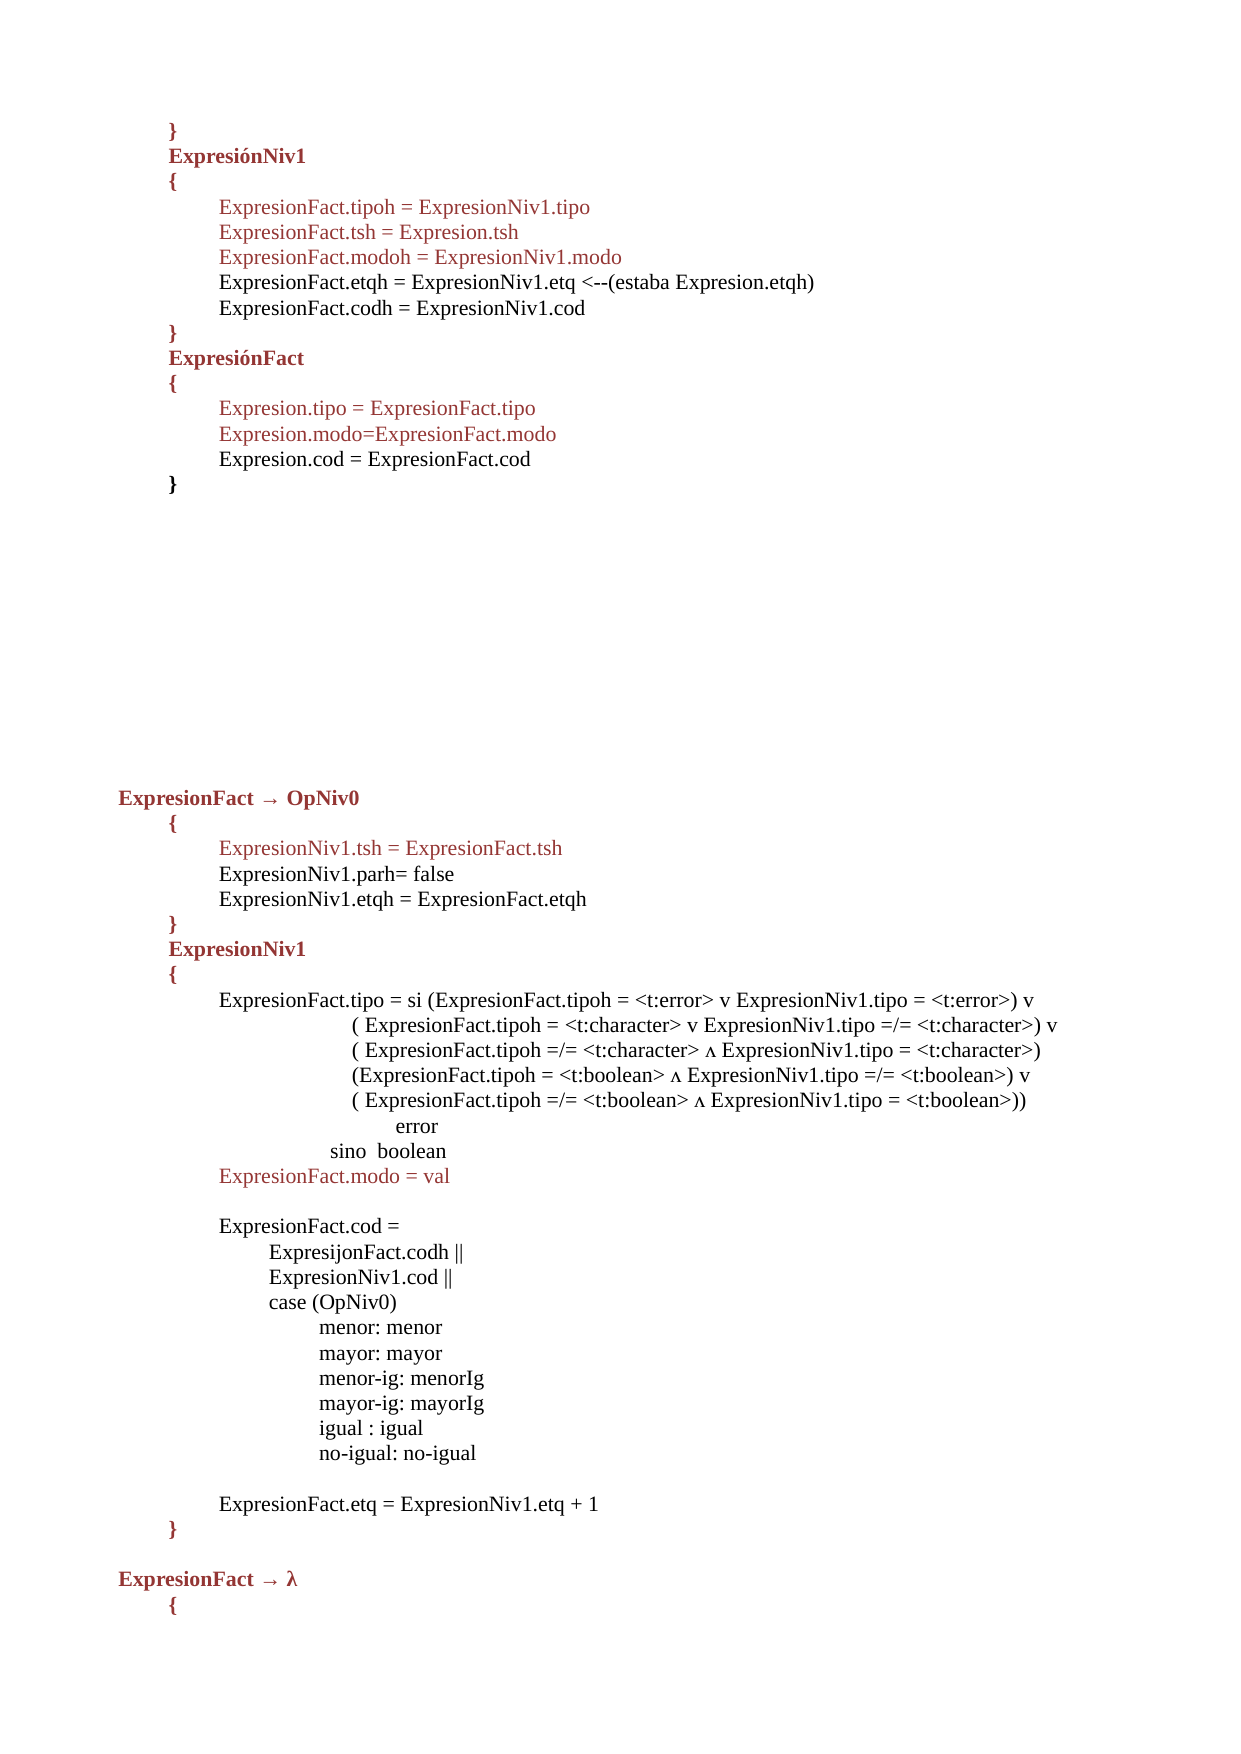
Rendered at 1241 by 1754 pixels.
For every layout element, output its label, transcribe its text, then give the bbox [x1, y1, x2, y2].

text sino boolean [168, 1138, 1122, 1163]
text ExpresionNiv1.parh= false [118, 861, 1122, 886]
text } [168, 471, 1122, 496]
text (ExpresionFact.tipoh = <t:boolean> ᴧ ExpresionNiv1.tipo =/= <t:boolean>) v [168, 1062, 1122, 1087]
text ExpresionFact.tipoh = ExpresionNiv1.tipo [168, 194, 1122, 219]
text error [168, 1113, 1122, 1138]
text { [168, 168, 1122, 194]
text ExpresionFact → λ [118, 1566, 1122, 1592]
text ExpresionFact.tsh = Expresion.tsh [168, 219, 1122, 244]
text { [168, 961, 1122, 987]
text ExpresionNiv1 [168, 936, 1122, 961]
text ( ExpresionFact.tipoh =/= <t:boolean> ᴧ ExpresionNiv1.tipo = <t:boolean>)) [168, 1087, 1122, 1113]
text ExpresionNiv1.cod || [118, 1264, 1122, 1289]
text menor: menor [118, 1314, 1122, 1339]
text ExpresionFact → OpNiv0 [118, 785, 1122, 810]
text ExpresionFact.tipo = si (ExpresionFact.tipoh = <t:error> v ExpresionNiv1.tipo = <t:error>) v [168, 987, 1122, 1012]
text ExpresionFact.etqh = ExpresionNiv1.etq <--(estaba Expresion.etqh) [118, 269, 1122, 294]
text mayor-ig: mayorIg [118, 1390, 1122, 1415]
text case (OpNiv0) [118, 1289, 1122, 1314]
text Expresion.modo=ExpresionFact.modo [168, 421, 1122, 446]
text no-igual: no-igual [118, 1440, 1122, 1466]
text igual : igual [118, 1415, 1122, 1440]
text menor-ig: menorIg [118, 1365, 1122, 1390]
text ExpresionFact.etq = ExpresionNiv1.etq + 1 [168, 1491, 1122, 1516]
text ExpresionNiv1.etqh = ExpresionFact.etqh [168, 886, 1122, 911]
text ExpresiónFact [168, 345, 1122, 370]
text ExpresionFact.cod = [118, 1213, 1122, 1239]
text Expresion.cod = ExpresionFact.cod [168, 446, 1122, 471]
text ( ExpresionFact.tipoh = <t:character> v ExpresionNiv1.tipo =/= <t:character>) v [168, 1012, 1122, 1037]
text mayor: mayor [118, 1339, 1122, 1365]
text { [168, 370, 1122, 395]
text { [168, 810, 1122, 835]
text } [168, 320, 1122, 345]
text ExpresionNiv1.tsh = ExpresionFact.tsh [168, 835, 1122, 861]
text Expresion.tipo = ExpresionFact.tipo [168, 395, 1122, 421]
text ExpresionFact.modoh = ExpresionNiv1.modo [168, 244, 1122, 269]
text ExpresijonFact.codh || [118, 1239, 1122, 1264]
text } [168, 1516, 1122, 1541]
text ExpresionFact.modo = val [168, 1163, 1122, 1188]
text ExpresiónNiv1 [168, 143, 1122, 168]
text ExpresionFact.codh = ExpresionNiv1.cod [118, 294, 1122, 320]
text } [168, 118, 1122, 143]
text } [168, 911, 1122, 936]
text { [168, 1592, 1122, 1617]
text ( ExpresionFact.tipoh =/= <t:character> ᴧ ExpresionNiv1.tipo = <t:character>) [168, 1037, 1122, 1062]
